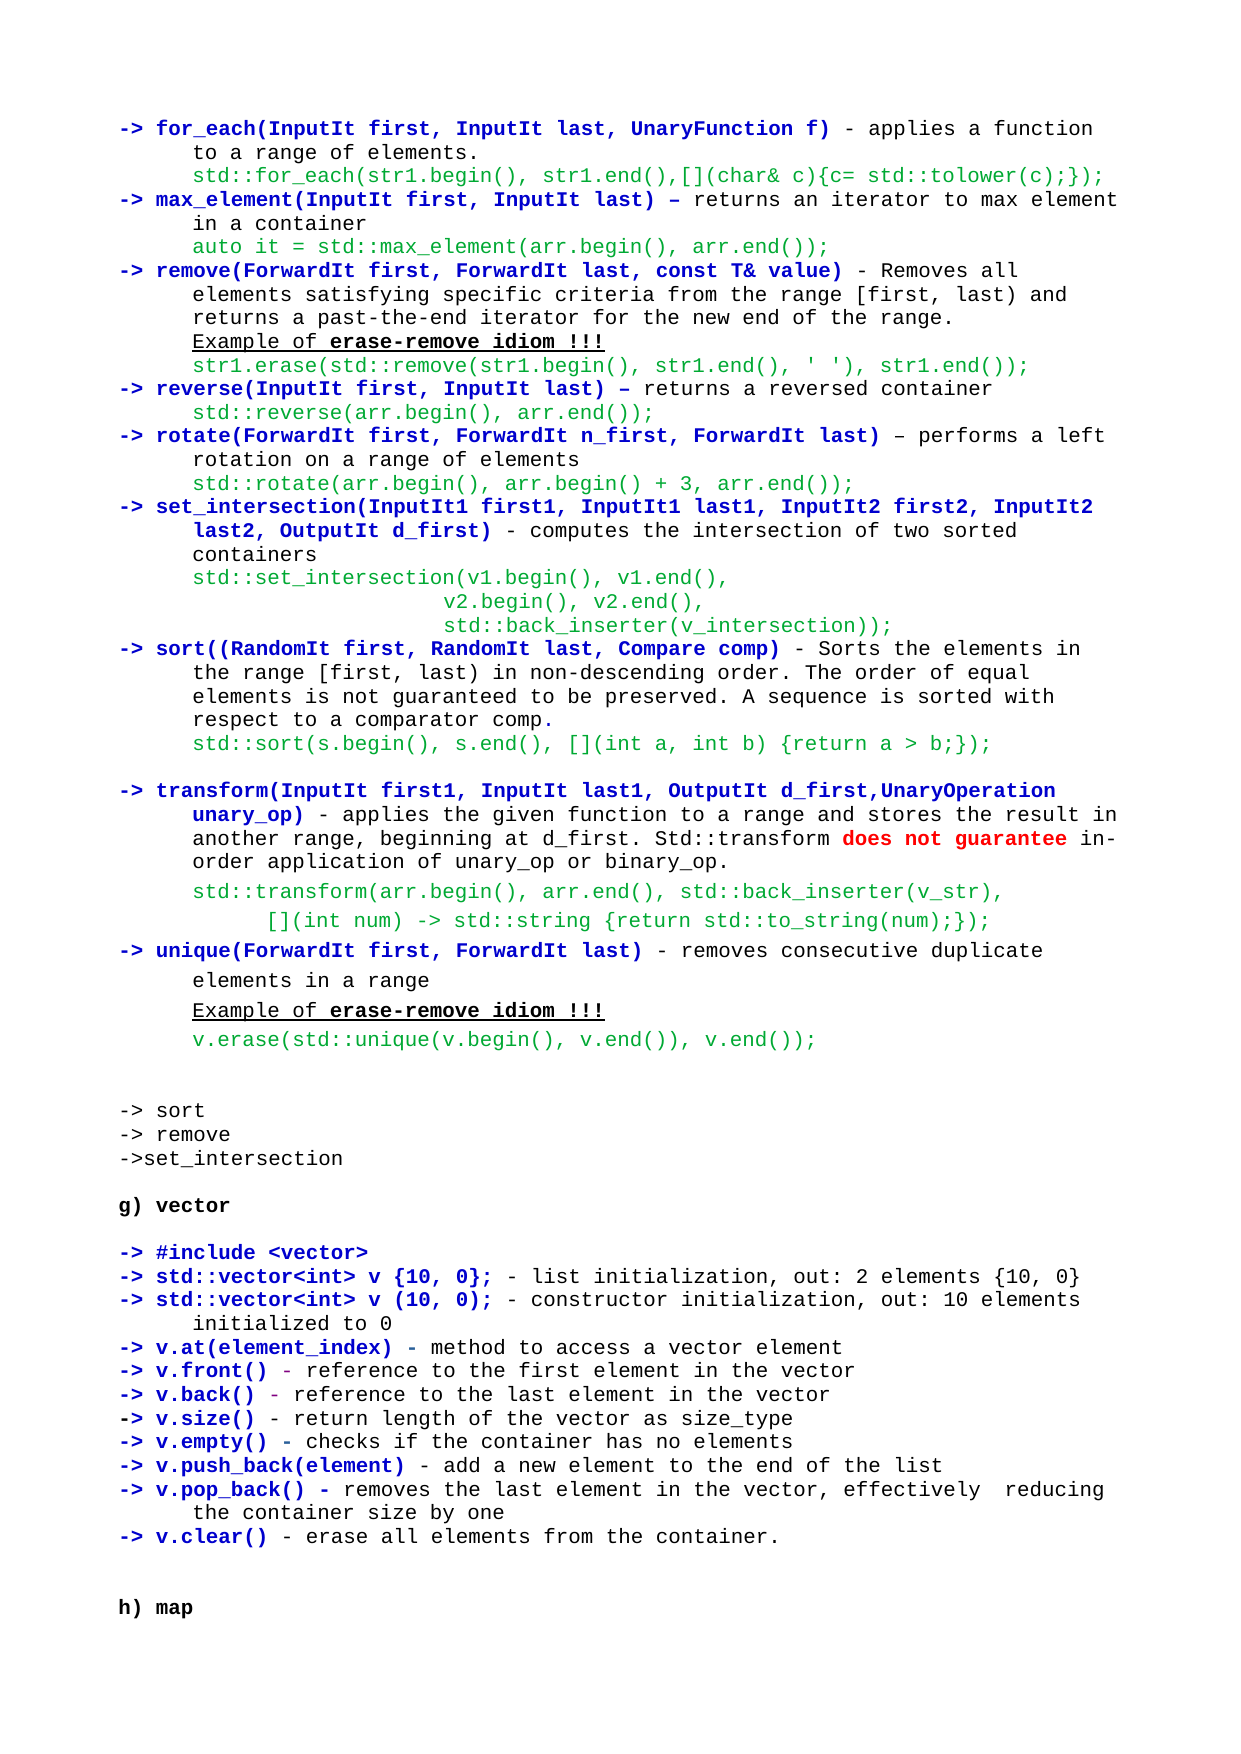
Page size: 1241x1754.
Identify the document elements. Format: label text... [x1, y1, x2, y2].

text Example of erase-remove idiom !!! [118, 993, 1122, 1023]
text -> rotate(ForwardIt first, ForwardIt n_first, ForwardIt last) – performs a left rotation on a range of elements [118, 426, 1122, 473]
text ->set_intersection [118, 1147, 1122, 1171]
text [](int num) -> std::string {return std::to_string(num);}); [118, 904, 1122, 934]
text v.erase(std::unique(v.begin(), v.end()), v.end()); [118, 1023, 1122, 1053]
text str1.erase(std::remove(str1.begin(), str1.end(), ' '), str1.end()); [118, 354, 1122, 378]
text std::reverse(arr.begin(), arr.end()); [118, 402, 1122, 426]
text -> #include <vector> [118, 1242, 1122, 1266]
text std::sort(s.begin(), s.end(), [](int a, int b) {return a > b;}); [118, 733, 1122, 757]
text h) map [118, 1597, 1122, 1620]
text -> v.clear() - erase all elements from the container. [118, 1526, 1122, 1549]
text std::for_each(str1.begin(), str1.end(),[](char& c){c= std::tolower(c);}); [118, 165, 1122, 189]
text -> sort((RandomIt first, RandomIt last, Compare comp) - Sorts the elements in the range [first, last) in non-descending order. The order of equal elements is not guaranteed to be preserved. A sequence is sorted with respect to a comparator comp. [118, 638, 1122, 733]
text -> std::vector<int> v (10, 0); - constructor initialization, out: 10 elements initialized to 0 [118, 1289, 1122, 1337]
text -> max_element(InputIt first, InputIt last) – returns an iterator to max element in a container [118, 189, 1122, 236]
text -> v.at(element_index) - method to access a vector element [118, 1337, 1122, 1360]
text std::back_inserter(v_intersection)); [118, 615, 1122, 638]
text -> remove(ForwardIt first, ForwardIt last, const T& value) - Removes all elements satisfying specific criteria from the range [first, last) and returns a past-the-end iterator for the new end of the range. [118, 260, 1122, 331]
text -> v.push_back(element) - add a new element to the end of the list [118, 1455, 1122, 1478]
text -> v.size() - return length of the vector as size_type [118, 1408, 1122, 1431]
text Example of erase-remove idiom !!! [118, 331, 1122, 354]
text -> v.pop_back() - removes the last element in the vector, effectively reducing the container size by one [118, 1478, 1122, 1526]
text std::transform(arr.begin(), arr.end(), std::back_inserter(v_str), [118, 875, 1122, 904]
text -> std::vector<int> v {10, 0}; - list initialization, out: 2 elements {10, 0} [118, 1266, 1122, 1289]
text -> for_each(InputIt first, InputIt last, UnaryFunction f) - applies a function to a range of elements. [118, 118, 1122, 165]
text -> v.empty() - checks if the container has no elements [118, 1431, 1122, 1455]
text std::set_intersection(v1.begin(), v1.end(), [118, 567, 1122, 591]
text -> sort [118, 1100, 1122, 1124]
text -> remove [118, 1124, 1122, 1147]
text v2.begin(), v2.end(), [118, 591, 1122, 615]
text -> transform(InputIt first1, InputIt last1, OutputIt d_first,UnaryOperation unary_op) - applies the given function to a range and stores the result in another range, beginning at d_first. Std::transform does not guarantee in- order application of unary_op or binary_op. [118, 780, 1122, 875]
text -> set_intersection(InputIt1 first1, InputIt1 last1, InputIt2 first2, InputIt2 last2, OutputIt d_first) - computes the intersection of two sorted containers [118, 496, 1122, 567]
text g) vector [118, 1195, 1122, 1218]
text auto it = std::max_element(arr.begin(), arr.end()); [118, 236, 1122, 260]
text -> unique(ForwardIt first, ForwardIt last) - removes consecutive duplicate elements in a range [118, 934, 1122, 993]
text -> reverse(InputIt first, InputIt last) – returns a reversed container [118, 378, 1122, 402]
text -> v.front() - reference to the first element in the vector [118, 1360, 1122, 1384]
text std::rotate(arr.begin(), arr.begin() + 3, arr.end()); [118, 473, 1122, 496]
text -> v.back() - reference to the last element in the vector [118, 1384, 1122, 1408]
